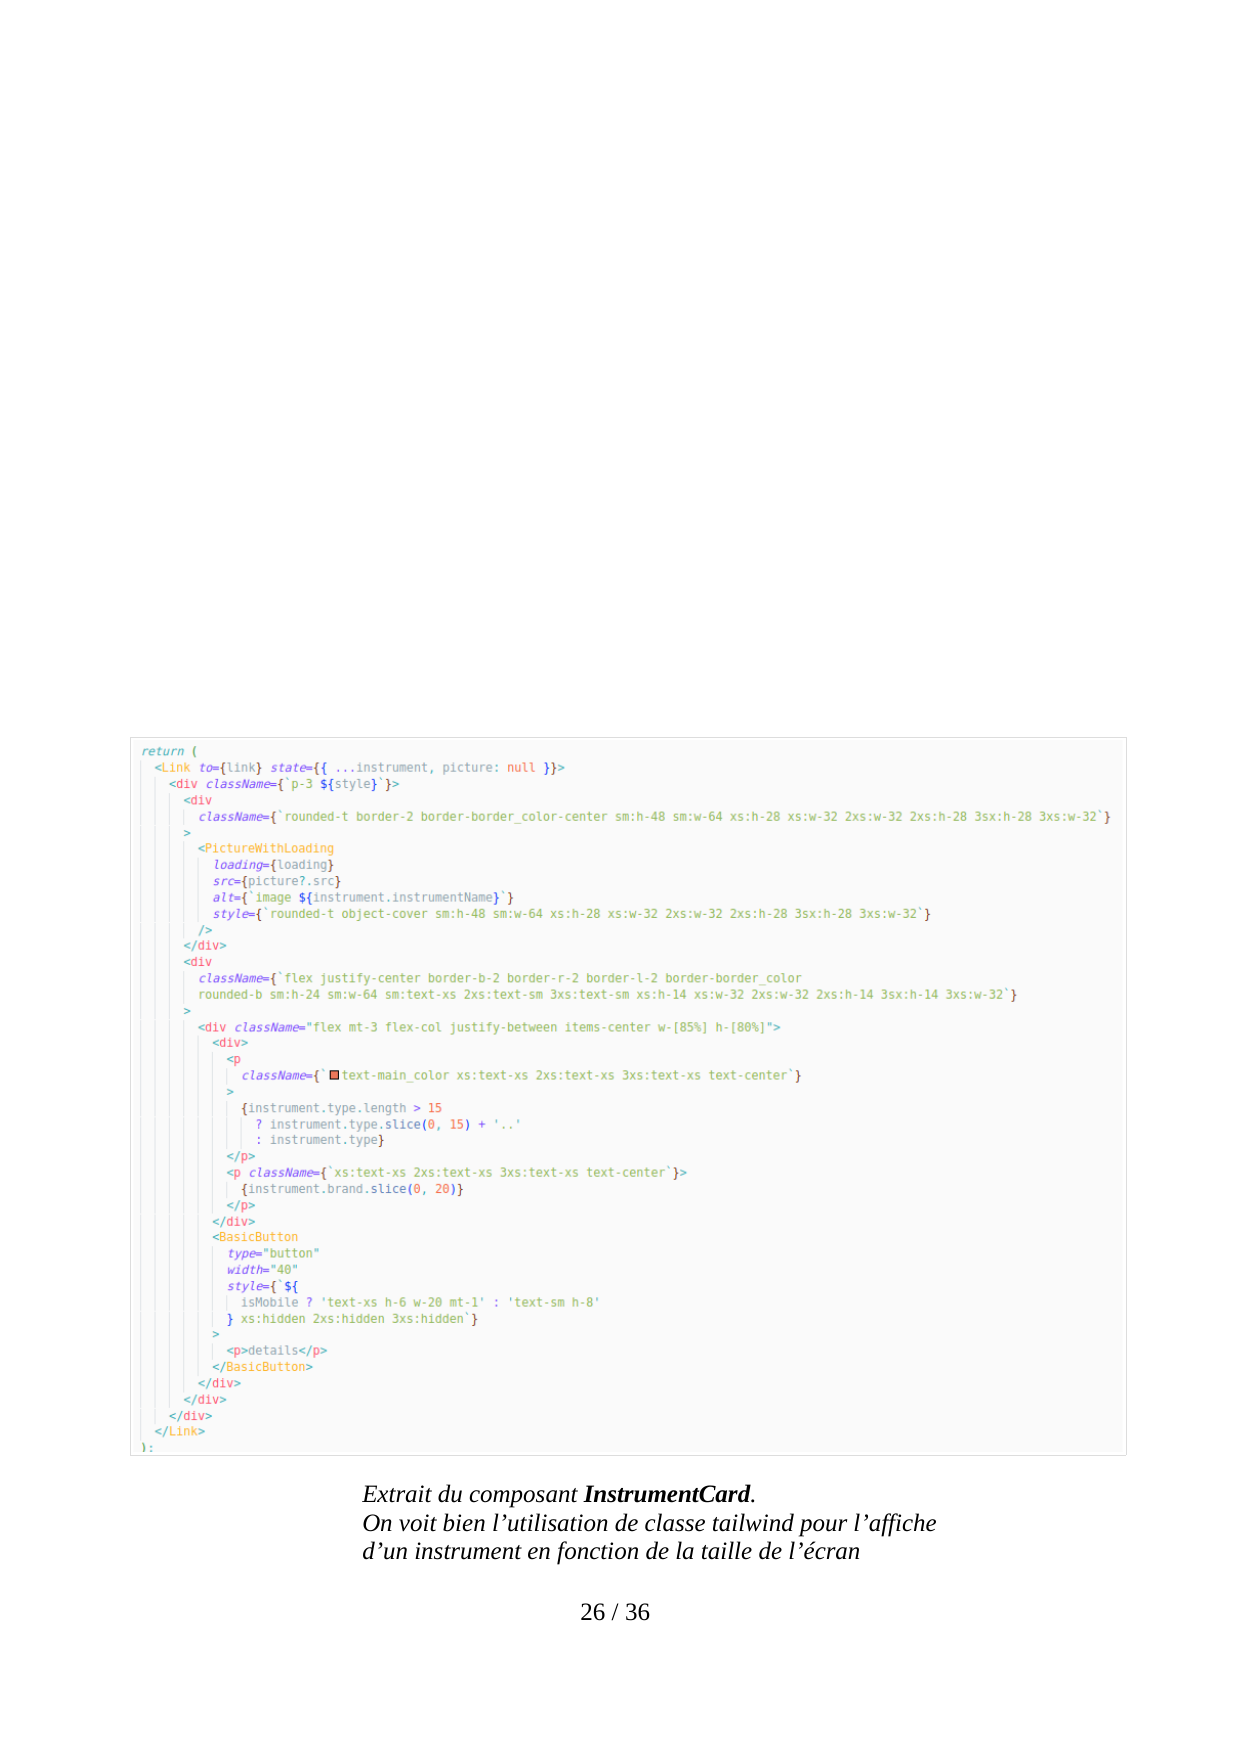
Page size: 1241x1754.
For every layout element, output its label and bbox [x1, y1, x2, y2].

picture [133, 740, 1123, 1452]
